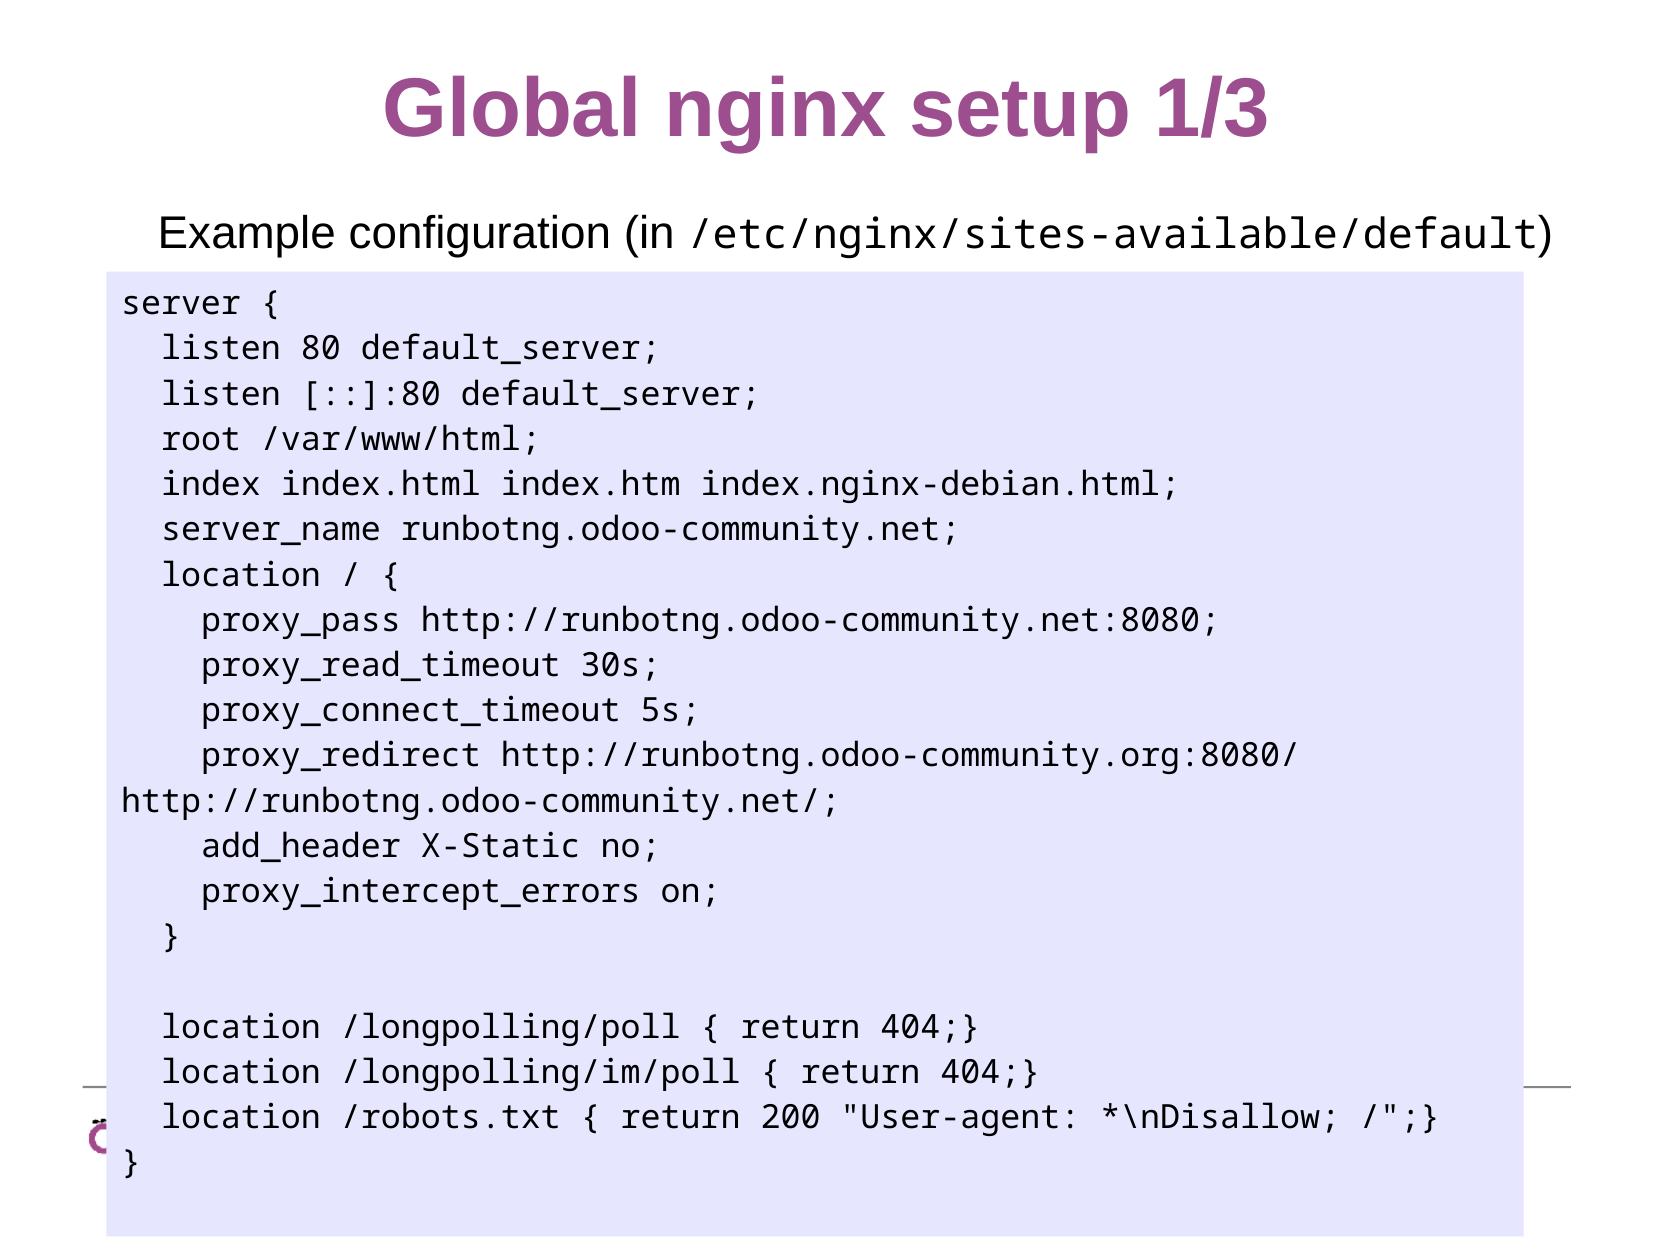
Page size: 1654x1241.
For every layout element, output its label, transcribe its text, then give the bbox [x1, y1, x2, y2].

picture [82, 1089, 106, 1191]
title Global nginx setup 1/3 [82, 0, 1571, 202]
list Example configuration (in /etc/nginx/sites-available/default) [82, 202, 1571, 291]
text_box server { listen 80 default_server; listen [::]:80 default_server; root /var/www/html; index index.html index.htm index.nginx-debian.html; server_name runbotng.odoo-community.net; location / { proxy_pass http://runbotng.odoo-community.net:8080; proxy_read_timeout 30s; proxy_connect_timeout 5s; proxy_redirect http://runbotng.odoo-community.org:8080/ http://runbotng.odoo-community.net/; add_header X-Static no; proxy_intercept_errors on; } location /longpolling/poll { return 404;} location /longpolling/im/poll { return 404;} location /robots.txt { return 200 "User-agent: *\nDisallow; /";} } [106, 271, 1524, 1074]
